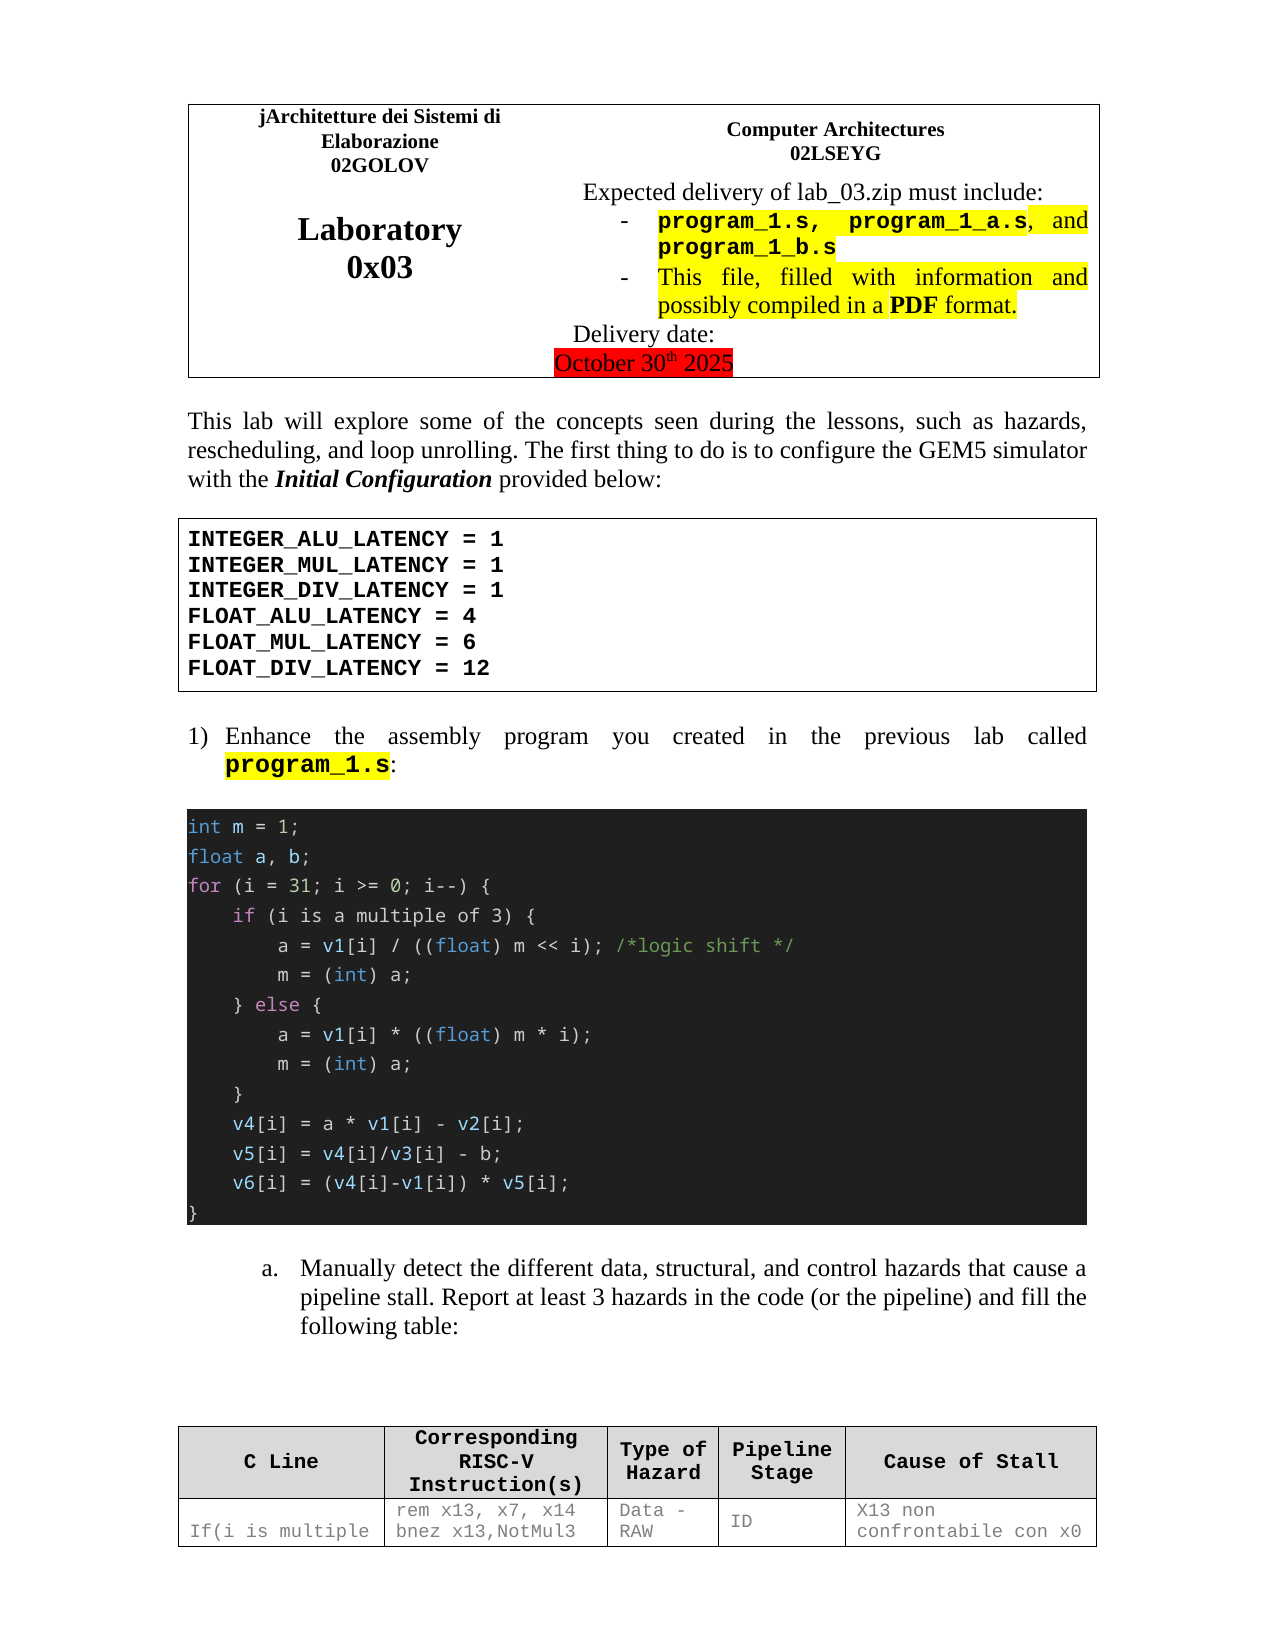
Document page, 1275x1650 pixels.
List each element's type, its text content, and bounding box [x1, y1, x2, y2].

text v5[i] = v4[i]/v3[i] - b; [187, 1136, 1087, 1165]
text INTEGER_MUL_LATENCY = 1 [187, 553, 1087, 579]
list Enhance the assembly program you created in the previous lab called program_1.s: [187, 721, 1087, 780]
table_header Type of Hazard [608, 1427, 718, 1498]
text a = v1[i] * ((float) m * i); [187, 1017, 1087, 1047]
text v6[i] = (v4[i]-v1[i]) * v5[i]; [187, 1165, 1087, 1195]
text m = (int) a; [187, 957, 1087, 987]
text v4[i] = a * v1[i] - v2[i]; [187, 1106, 1087, 1136]
table_header Pipeline Stage [719, 1427, 845, 1498]
text } [187, 1076, 1087, 1106]
text FLOAT_ALU_LATENCY = 4 [187, 605, 1087, 631]
list Manually detect the different data, structural, and control hazards that cause a pipeline stall. Report at least 3 hazards in the code (or the pipeline) and fill the following table: [261, 1253, 1087, 1340]
table_cell rem x13, x7, x14 bnez x13,NotMul3 [385, 1499, 607, 1546]
table_header Computer Architectures 02LSEYG [571, 105, 1099, 177]
table_cell ID [719, 1499, 845, 1546]
text } [187, 1195, 1087, 1225]
table_header Cause of Stall [846, 1427, 1096, 1498]
text INTEGER_DIV_LATENCY = 1 [187, 579, 1087, 605]
text FLOAT_DIV_LATENCY = 12 [179, 647, 1096, 691]
text float a, b; [187, 839, 1087, 868]
table_cell If(i is multiple [179, 1499, 384, 1546]
text This lab will explore some of the concepts seen during the lessons, such as hazards, rescheduling, and loop unrolling. The first thing to do is to configure the GEM5 simulator with the Initial Configuration provided below: [187, 406, 1087, 493]
text if (i is a multiple of 3) { [187, 898, 1087, 928]
table_cell Laboratory 0x03 [189, 177, 571, 319]
text m = (int) a; [187, 1047, 1087, 1076]
table_cell Delivery date: October 30th 2025 [189, 319, 1099, 377]
text } else { [187, 987, 1087, 1017]
table_cell X13 non confrontabile con x0 [846, 1499, 1096, 1546]
text FLOAT_MUL_LATENCY = 6 [187, 631, 1087, 647]
text int m = 1; [187, 809, 1087, 839]
table_header C Line [179, 1427, 384, 1498]
table_header jArchitetture dei Sistemi di Elaborazione 02GOLOV [189, 105, 571, 177]
text INTEGER_ALU_LATENCY = 1 [179, 519, 1096, 553]
text for (i = 31; i >= 0; i--) { [187, 868, 1087, 898]
table_cell Expected delivery of lab_03.zip must include: program_1.s, program_1_a.s, and program_1_b.s This file, filled with information and possibly compiled in a PDF format. [571, 177, 1099, 319]
table_header Corresponding RISC-V Instruction(s) [385, 1427, 607, 1498]
text a = v1[i] / ((float) m << i); /*logic shift */ [187, 928, 1087, 957]
table_cell Data - RAW [608, 1499, 718, 1546]
